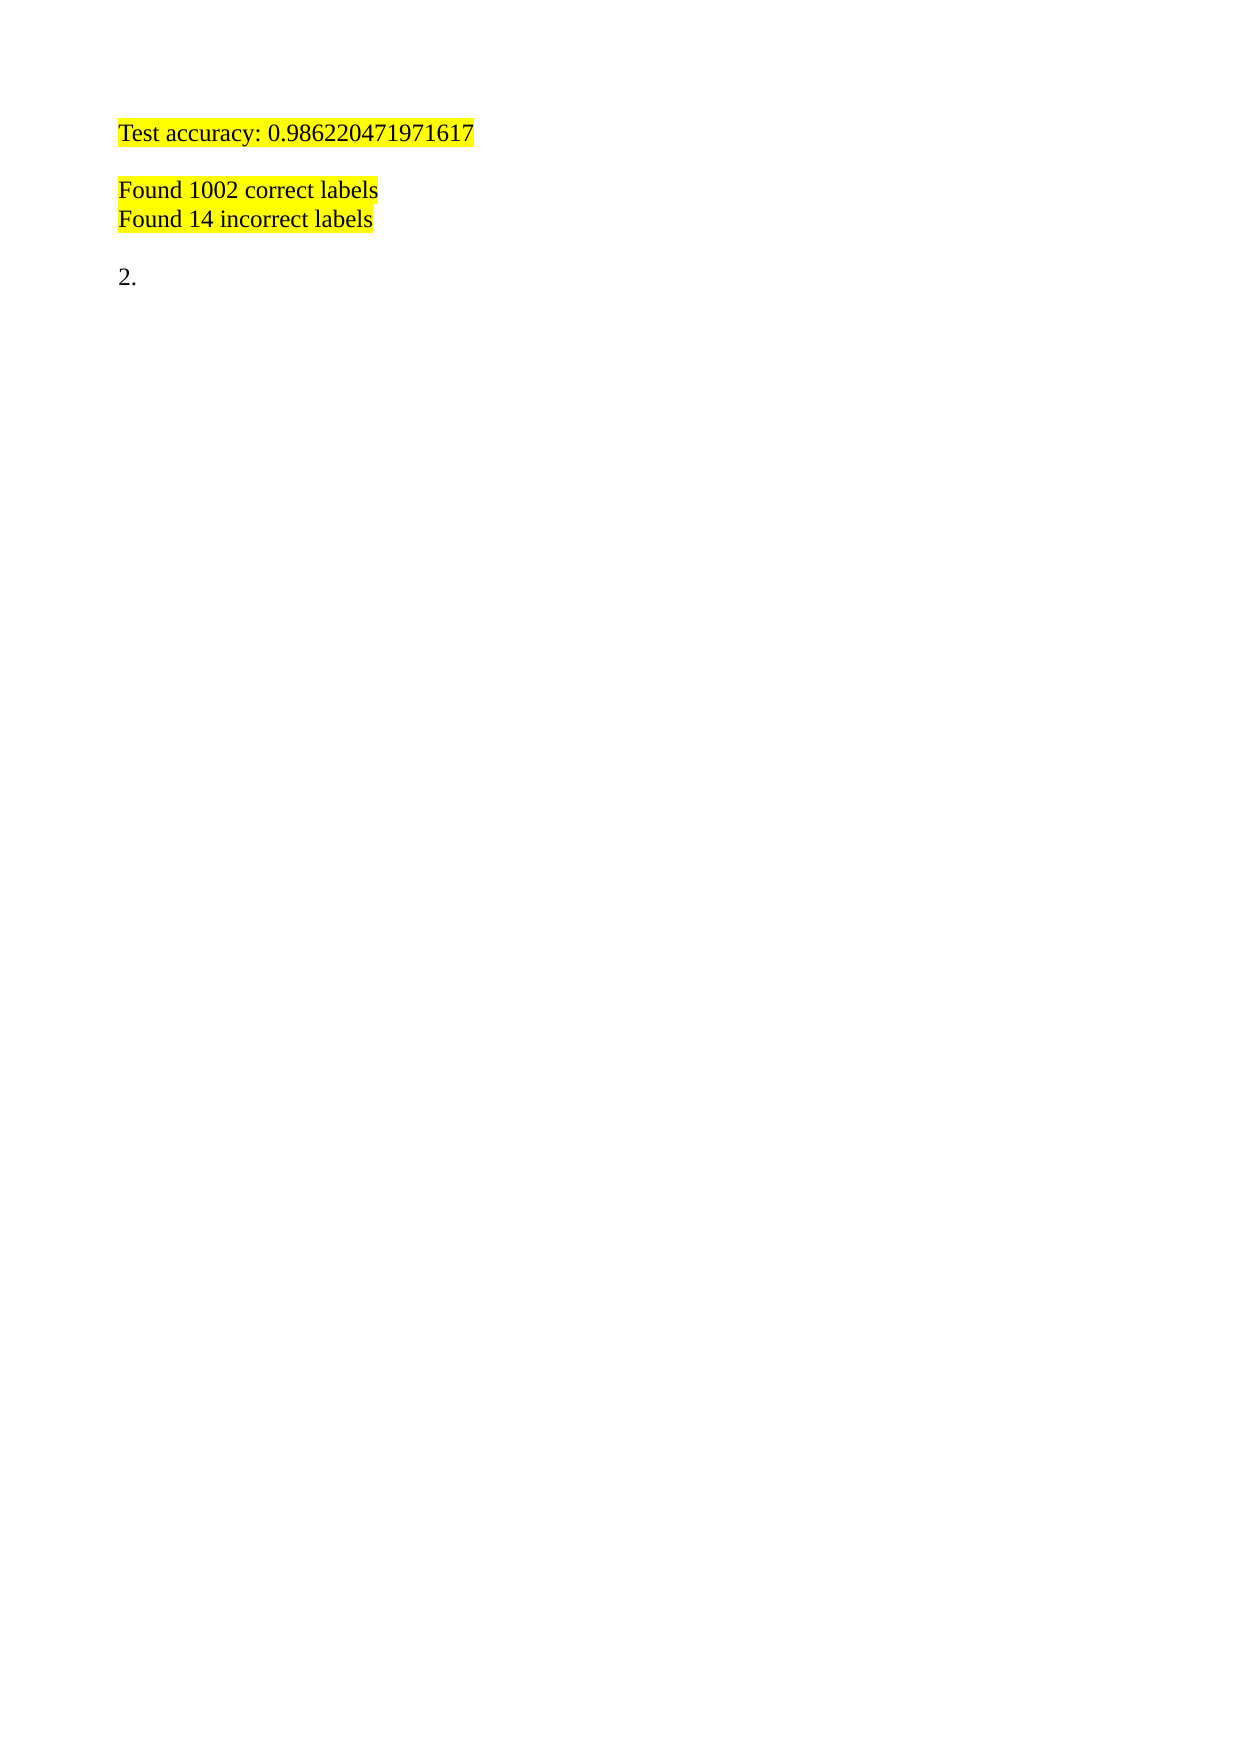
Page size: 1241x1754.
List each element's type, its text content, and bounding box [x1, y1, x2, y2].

text 2. [118, 262, 1122, 291]
text Found 1002 correct labels [118, 176, 1122, 204]
text Test accuracy: 0.986220471971617 [118, 118, 1122, 147]
text Found 14 incorrect labels [118, 204, 1122, 233]
